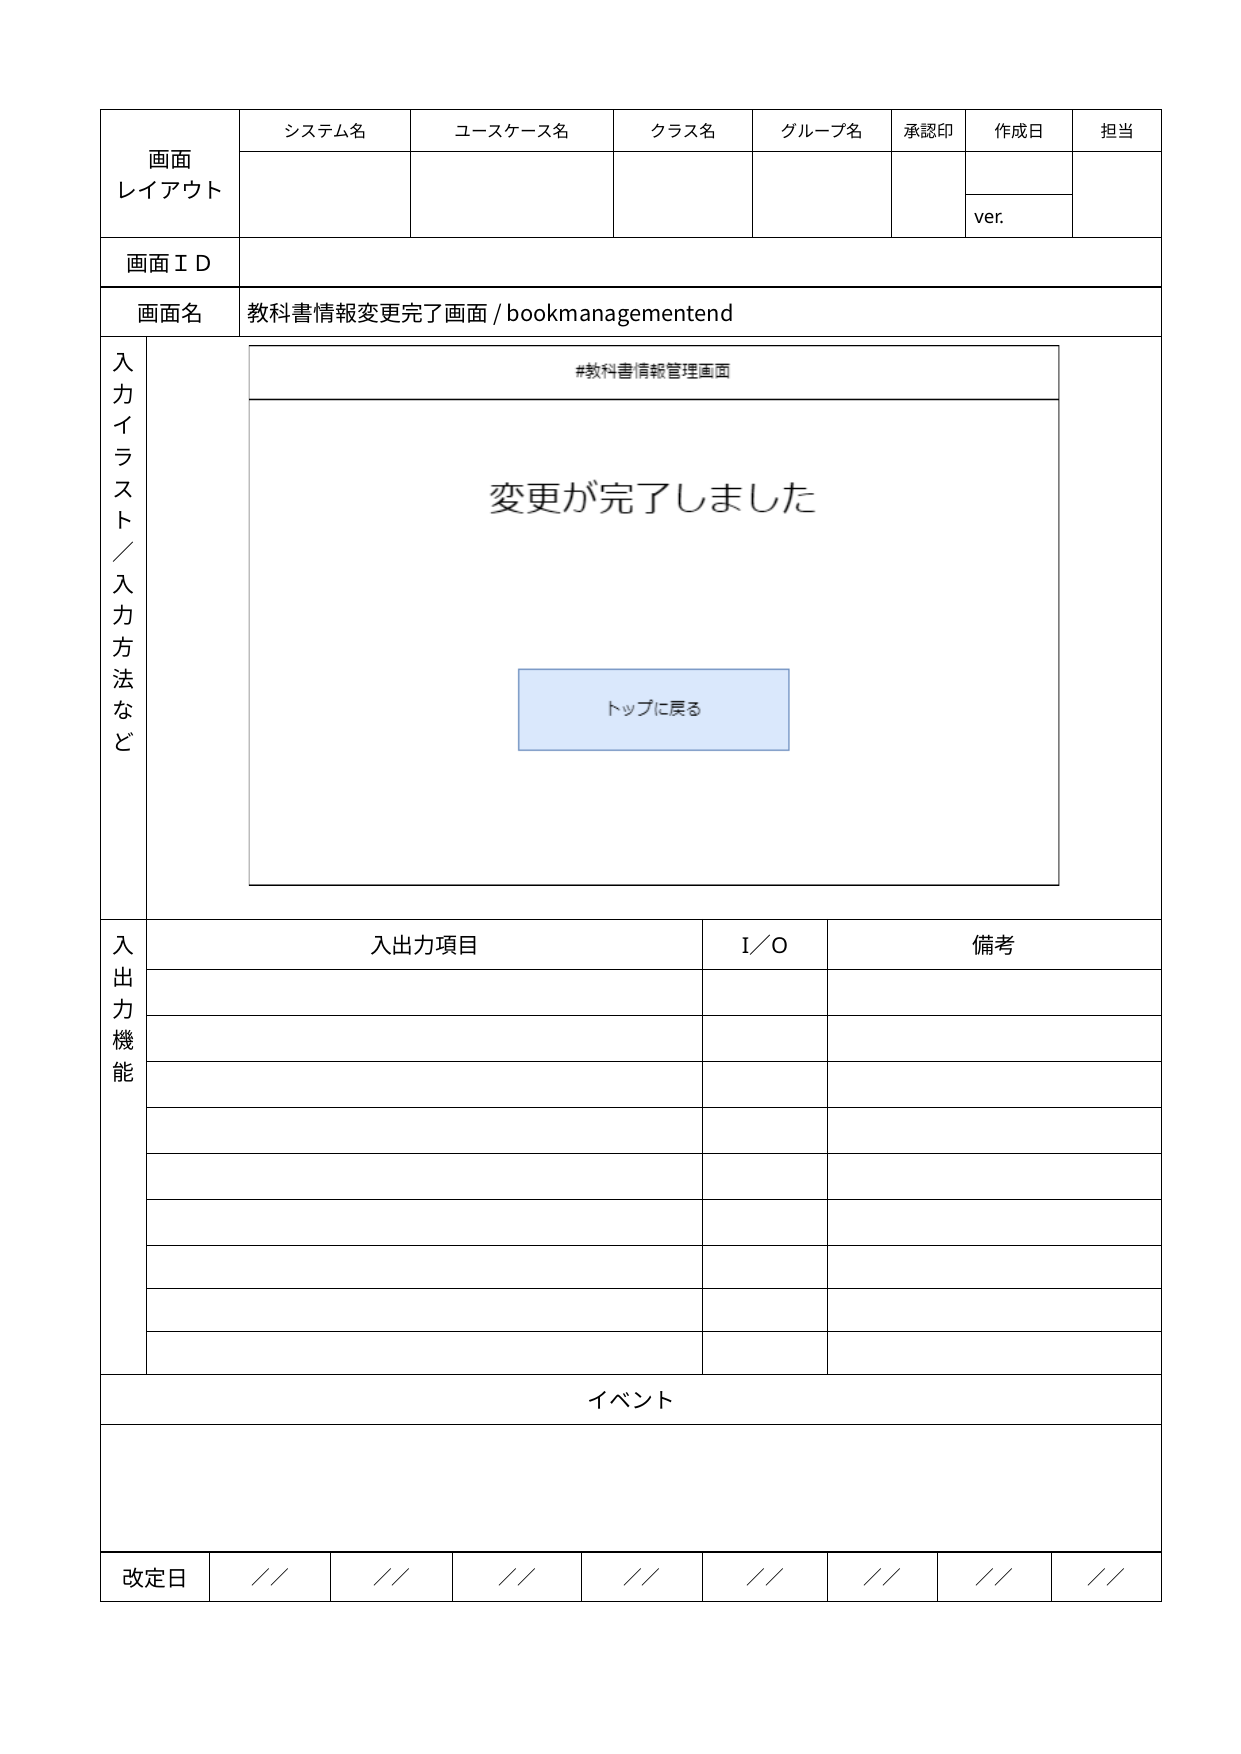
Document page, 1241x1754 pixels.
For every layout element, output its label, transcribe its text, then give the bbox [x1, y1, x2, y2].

table_cell [753, 152, 891, 237]
table_cell [703, 1200, 827, 1245]
table_cell イベント [101, 1375, 1161, 1423]
table_cell [828, 1200, 1161, 1245]
table_cell [240, 238, 1161, 286]
table_cell [703, 970, 827, 1014]
table_header クラス名 [614, 110, 752, 151]
table_cell ／／ [453, 1553, 581, 1601]
table_cell [828, 1016, 1161, 1061]
table_cell 入出力項目 [147, 920, 702, 968]
table_cell ver. [966, 195, 1072, 237]
table_cell [147, 337, 1161, 919]
table_cell 画面名 [101, 288, 239, 336]
table_header ユースケース名 [411, 110, 613, 151]
table_cell ／／ [1052, 1553, 1161, 1601]
table_cell ／／ [828, 1553, 937, 1601]
table_cell [147, 970, 702, 1014]
table_cell [703, 1289, 827, 1331]
table_cell I／O [703, 920, 827, 968]
table_cell ／／ [582, 1553, 702, 1601]
table_cell ／／ [703, 1553, 827, 1601]
table_cell [703, 1154, 827, 1199]
table_cell [147, 1108, 702, 1153]
table_cell [828, 1108, 1161, 1153]
table_cell 入出力機能 [101, 920, 146, 1374]
table_header 作成日 [966, 110, 1072, 151]
table_cell [703, 1246, 827, 1288]
table_cell 備考 [828, 920, 1161, 968]
table_cell [147, 1016, 702, 1061]
table_header 画面 レイアウト [101, 110, 239, 237]
table_cell [240, 152, 410, 237]
picture [248, 345, 1060, 886]
table_header 担当 [1073, 110, 1161, 151]
table_cell [147, 1246, 702, 1288]
table_cell [614, 152, 752, 237]
table_cell [828, 1289, 1161, 1331]
table_cell [703, 1108, 827, 1153]
table_cell ／／ [331, 1553, 452, 1601]
table_cell 改定日 [101, 1553, 209, 1601]
table_cell [966, 152, 1072, 194]
table_cell [703, 1062, 827, 1107]
table_header システム名 [240, 110, 410, 151]
table_cell ／／ [210, 1553, 330, 1601]
table_cell [828, 1246, 1161, 1288]
table_cell [828, 1332, 1161, 1374]
table_cell [892, 152, 965, 237]
table_cell ／／ [938, 1553, 1051, 1601]
table_cell [828, 970, 1161, 1014]
table_cell 画面ＩＤ [101, 238, 239, 286]
table_cell [147, 1154, 702, 1199]
table_cell [147, 1332, 702, 1374]
table_cell [828, 1154, 1161, 1199]
table_cell [147, 1200, 702, 1245]
table_cell [147, 1289, 702, 1331]
table_cell [411, 152, 613, 237]
table_cell [147, 1062, 702, 1107]
table_cell [828, 1062, 1161, 1107]
table_cell 入力イラスト／入力方法など [101, 337, 146, 919]
table_cell [101, 1425, 1161, 1551]
table_cell [703, 1016, 827, 1061]
table_cell [703, 1332, 827, 1374]
table_cell [1073, 152, 1161, 237]
table_header グループ名 [753, 110, 891, 151]
table_header 承認印 [892, 110, 965, 151]
table_cell 教科書情報変更完了画面 / bookmanagementend [240, 288, 1161, 336]
